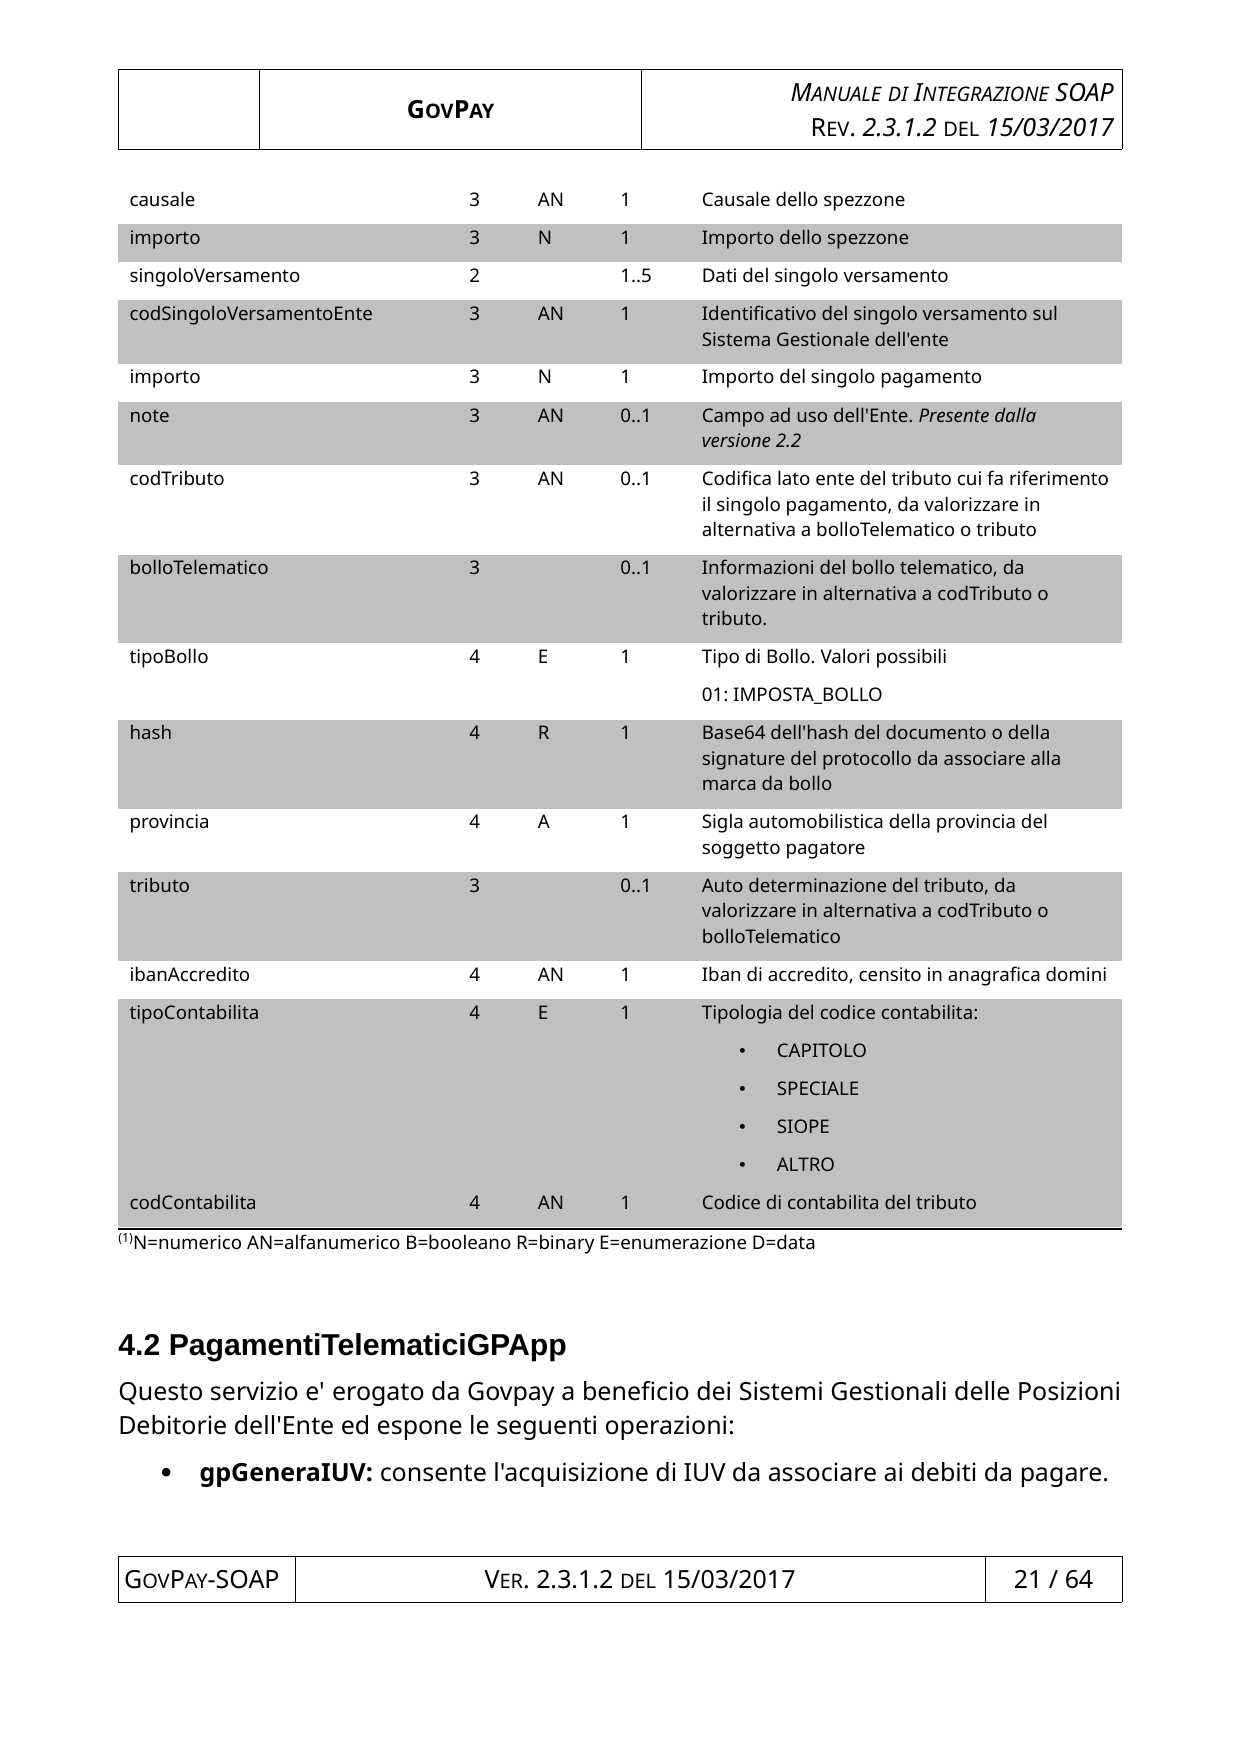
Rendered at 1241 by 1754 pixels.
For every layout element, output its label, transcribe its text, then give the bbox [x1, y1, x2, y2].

table_cell tipoContabilita [118, 999, 458, 1189]
table_cell 1 [609, 300, 690, 364]
table_cell A [526, 809, 609, 872]
table_cell Informazioni del bollo telematico, da valorizzare in alternativa a codTributo o tributo. [690, 555, 1122, 643]
table_cell R [526, 720, 609, 809]
table_cell 4 [458, 809, 526, 872]
table_cell Identificativo del singolo versamento sul Sistema Gestionale dell'ente [690, 300, 1122, 364]
table_cell ibanAccredito [118, 961, 458, 999]
table_cell tributo [118, 872, 458, 961]
table_cell codSingoloVersamentoEnte [118, 300, 458, 364]
table_cell 1..5 [609, 262, 690, 300]
table_cell [526, 872, 609, 961]
table_cell 1 [609, 1189, 690, 1227]
table_cell 1 [609, 644, 690, 719]
subtitle PagamentiTelematiciGPApp [118, 1327, 1122, 1361]
table_cell Sigla automobilistica della provincia del soggetto pagatore [690, 809, 1122, 872]
table_cell 1 [609, 186, 690, 224]
table_cell 0..1 [609, 465, 690, 554]
table_cell AN [526, 1189, 609, 1227]
table_cell 1 [609, 364, 690, 402]
table_cell 3 [458, 364, 526, 402]
table_cell 4 [458, 999, 526, 1189]
text (1)N=numerico AN=alfanumerico B=booleano R=binary E=enumerazione D=data [118, 1230, 1122, 1255]
table_cell 4 [458, 1189, 526, 1227]
table_cell 0..1 [609, 872, 690, 961]
table_cell 1 [609, 720, 690, 809]
table_cell bolloTelematico [118, 555, 458, 643]
text Questo servizio e' erogato da Govpay a beneficio dei Sistemi Gestionali delle Posizioni Debitorie dell'Ente ed espone le seguenti operazioni: [118, 1374, 1122, 1442]
table_cell 4 [458, 644, 526, 719]
table_cell tipoBollo [118, 644, 458, 719]
table_cell Tipo di Bollo. Valori possibili 01: IMPOSTA_BOLLO [690, 644, 1122, 719]
table_cell 1 [609, 224, 690, 262]
table_cell 3 [458, 186, 526, 224]
table_cell 3 [458, 872, 526, 961]
table_cell 3 [458, 465, 526, 554]
table_cell Importo dello spezzone [690, 224, 1122, 262]
table_cell 1 [609, 809, 690, 872]
table_cell Auto determinazione del tributo, da valorizzare in alternativa a codTributo o bolloTelematico [690, 872, 1122, 961]
table_cell AN [526, 300, 609, 364]
table_cell codContabilita [118, 1189, 458, 1227]
table_cell [526, 555, 609, 643]
table_cell AN [526, 402, 609, 465]
table_cell Codice di contabilita del tributo [690, 1189, 1122, 1227]
table_cell Codifica lato ente del tributo cui fa riferimento il singolo pagamento, da valorizzare in alternativa a bolloTelematico o tributo [690, 465, 1122, 554]
table_cell E [526, 644, 609, 719]
table_cell Iban di accredito, censito in anagrafica domini [690, 961, 1122, 999]
table_cell 3 [458, 300, 526, 364]
table_cell 3 [458, 224, 526, 262]
table_cell Causale dello spezzone [690, 186, 1122, 224]
table_cell [526, 262, 609, 300]
table_cell N [526, 364, 609, 402]
table_cell AN [526, 465, 609, 554]
table_cell Importo del singolo pagamento [690, 364, 1122, 402]
table_cell AN [526, 186, 609, 224]
table_cell singoloVersamento [118, 262, 458, 300]
table_cell 1 [609, 999, 690, 1189]
table_cell E [526, 999, 609, 1189]
table_cell Campo ad uso dell'Ente. Presente dalla versione 2.2 [690, 402, 1122, 465]
table_cell provincia [118, 809, 458, 872]
table_cell note [118, 402, 458, 465]
table_cell Dati del singolo versamento [690, 262, 1122, 300]
table_cell 0..1 [609, 402, 690, 465]
table_cell N [526, 224, 609, 262]
table_cell 0..1 [609, 555, 690, 643]
table_cell 4 [458, 961, 526, 999]
table_cell 1 [609, 961, 690, 999]
table_cell 4 [458, 720, 526, 809]
table_cell 3 [458, 555, 526, 643]
table_cell Tipologia del codice contabilita: CAPITOLO SPECIALE SIOPE ALTRO [690, 999, 1122, 1189]
table_cell 2 [458, 262, 526, 300]
table_cell Base64 dell'hash del documento o della signature del protocollo da associare alla marca da bollo [690, 720, 1122, 809]
table_cell codTributo [118, 465, 458, 554]
table_cell 3 [458, 402, 526, 465]
list gpGeneraIUV: consente l'acquisizione di IUV da associare ai debiti da pagare. [162, 1454, 1122, 1488]
table_cell causale [118, 186, 458, 224]
table_cell hash [118, 720, 458, 809]
table_cell importo [118, 364, 458, 402]
table_cell importo [118, 224, 458, 262]
table_cell AN [526, 961, 609, 999]
